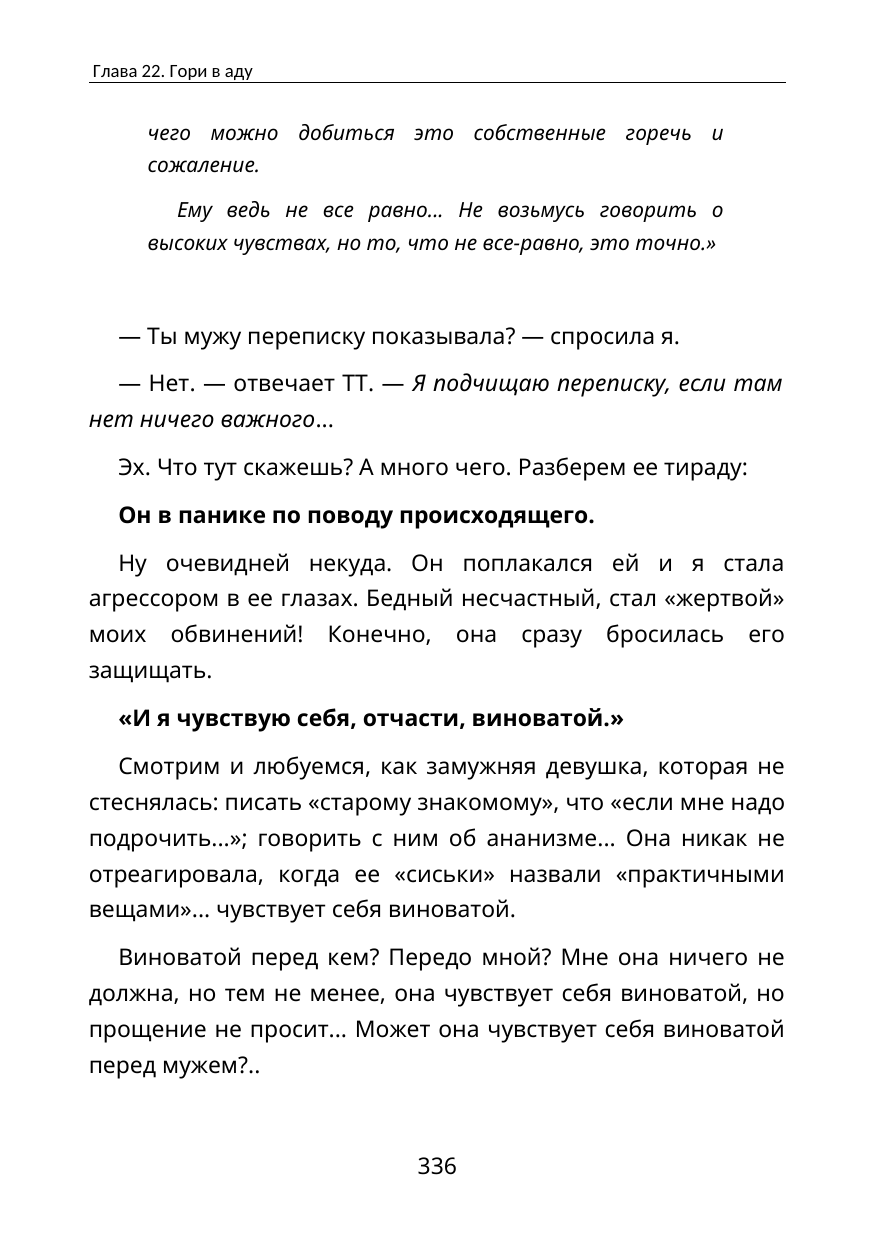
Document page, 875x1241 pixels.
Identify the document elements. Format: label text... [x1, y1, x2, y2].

text Ну очевидней некуда. Он поплакался ей и я стала агрессором в ее глазах. Бедный несчастный, стал «жертвой» моих обвинений! Конечно, она сразу бросилась его защищать. [88, 546, 786, 686]
text Ему ведь не все равно... Не возьмусь говорить о высоких чувствах, но то, что не все-равно, это точно.» [147, 195, 727, 256]
text Виноватой перед кем? Передо мной? Мне она ничего не должна, но тем не менее, она чувствует себя виноватой, но прощение не просит... Может она чувствует себя виноватой перед мужем?.. [88, 941, 786, 1080]
text — Нет. — отвечает ТТ. — Я подчищаю переписку, если там нет ничего важного... [88, 367, 786, 434]
text Смотрим и любуемся, как замужняя девушка, которая не стеснялась: писать «старому знакомому», что «если мне надо подрочить...»; говорить с ним об ананизме... Она никак не отреагировала, когда ее «сиськи» назвали «практичными вещами»... чувствует себя виноватой. [88, 750, 786, 925]
text Он в панике по поводу происходящего. [88, 499, 786, 530]
text — Ты мужу переписку показывала? — спросила я. [88, 320, 786, 351]
text чего можно добиться это собственные горечь и сожаление. [147, 118, 727, 179]
text Эх. Что тут скажешь? А много чего. Разберем ее тираду: [88, 451, 786, 482]
text «И я чувствую себя, отчасти, виноватой.» [88, 702, 786, 733]
